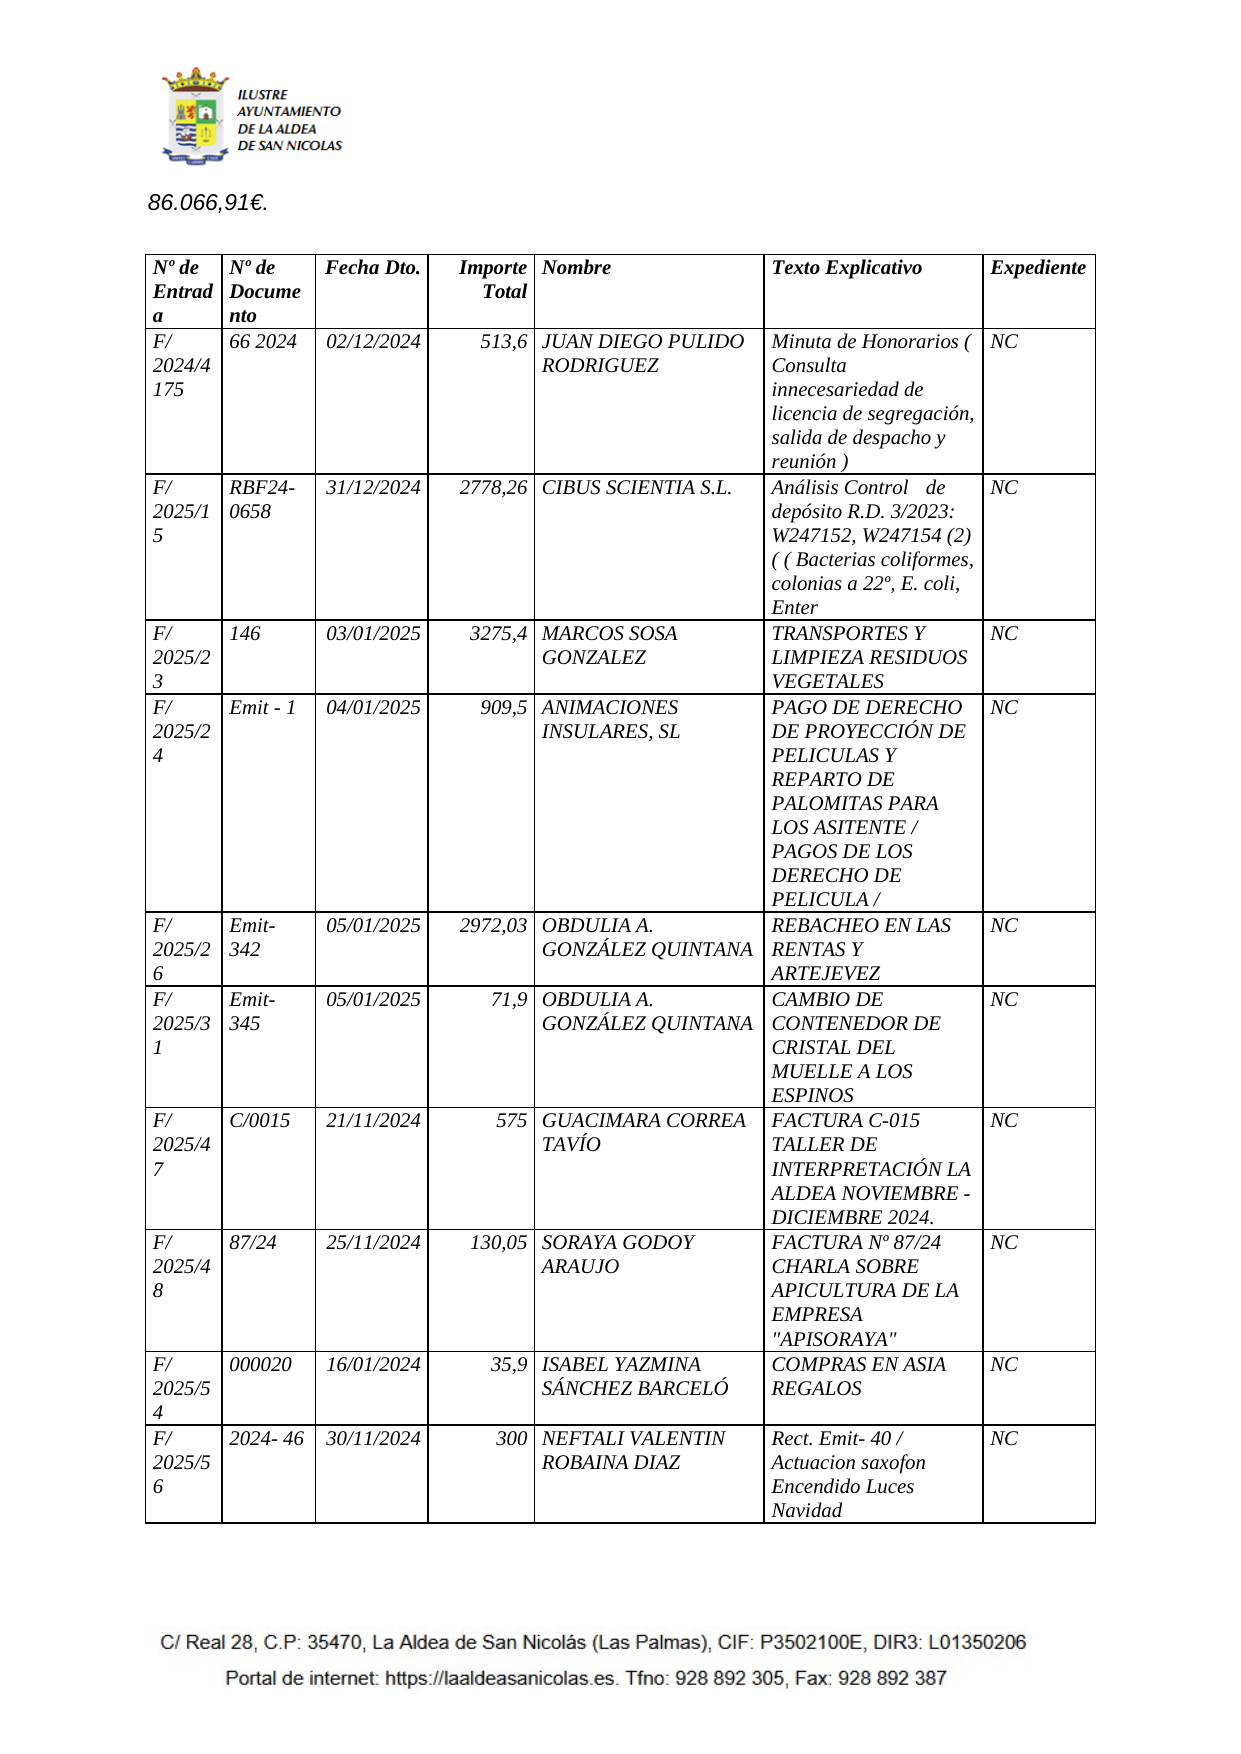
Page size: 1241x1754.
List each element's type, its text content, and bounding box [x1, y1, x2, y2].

table_cell OBDULIA A. GONZÁLEZ QUINTANA [535, 913, 763, 985]
table_cell Emit - 1 [223, 695, 315, 911]
table_cell NC [984, 987, 1095, 1107]
table_cell NC [984, 1230, 1095, 1351]
table_cell ANIMACIONES INSULARES, SL [535, 695, 763, 911]
table_header Nº de Entrada [146, 255, 221, 327]
table_cell 30/11/2024 [316, 1426, 427, 1522]
table_cell F/2025/24 [146, 695, 221, 911]
table_cell NC [984, 329, 1095, 473]
table_cell Rect. Emit- 40 / Actuacion saxofon Encendido Luces Navidad [765, 1426, 982, 1522]
table_cell NC [984, 475, 1095, 619]
table_cell MARCOS SOSA GONZALEZ [535, 621, 763, 693]
table_header Texto Explicativo [765, 255, 982, 327]
table_cell NC [984, 1426, 1095, 1522]
table_cell ISABEL YAZMINA SÁNCHEZ BARCELÓ [535, 1352, 763, 1424]
table_cell CIBUS SCIENTIA S.L. [535, 475, 763, 619]
table_header Nombre [535, 255, 763, 327]
picture [148, 59, 358, 173]
table_cell OBDULIA A. GONZÁLEZ QUINTANA [535, 987, 763, 1107]
table_cell F/2025/26 [146, 913, 221, 985]
table_cell 21/11/2024 [316, 1108, 427, 1229]
table_cell NC [984, 695, 1095, 911]
table_cell 16/01/2024 [316, 1352, 427, 1424]
table_cell 31/12/2024 [316, 475, 427, 619]
table_cell COMPRAS EN ASIA REGALOS [765, 1352, 982, 1424]
table_header Nº de Documento [223, 255, 315, 327]
table_cell 71,9 [429, 987, 534, 1107]
table_cell JUAN DIEGO PULIDO RODRIGUEZ [535, 329, 763, 473]
table_cell F/2025/54 [146, 1352, 221, 1424]
table_cell Emit- 345 [223, 987, 315, 1107]
table_cell F/2025/48 [146, 1230, 221, 1351]
table_cell 513,6 [429, 329, 534, 473]
table_cell 130,05 [429, 1230, 534, 1351]
table_header Expediente [984, 255, 1095, 327]
table_cell F/2024/4175 [146, 329, 221, 473]
table_header Fecha Dto. [316, 255, 427, 327]
table_cell C/0015 [223, 1108, 315, 1229]
table_cell 66 2024 [223, 329, 315, 473]
table_cell GUACIMARA CORREA TAVÍO [535, 1108, 763, 1229]
table_cell 05/01/2025 [316, 913, 427, 985]
table_cell Emit- 342 [223, 913, 315, 985]
table_cell 2024- 46 [223, 1426, 315, 1522]
table_cell NC [984, 1352, 1095, 1424]
table_cell 000020 [223, 1352, 315, 1424]
table_cell SORAYA GODOY ARAUJO [535, 1230, 763, 1351]
table_cell 02/12/2024 [316, 329, 427, 473]
table_cell F/2025/47 [146, 1108, 221, 1229]
table_cell 03/01/2025 [316, 621, 427, 693]
table_cell F/2025/31 [146, 987, 221, 1107]
table_cell 2972,03 [429, 913, 534, 985]
table_cell F/2025/56 [146, 1426, 221, 1522]
table_cell PAGO DE DERECHO DE PROYECCIÓN DE PELICULAS Y REPARTO DE PALOMITAS PARA LOS ASITENTE / PAGOS DE LOS DERECHO DE PELICULA / [765, 695, 982, 911]
table_cell 04/01/2025 [316, 695, 427, 911]
text 86.066,91€. [148, 188, 1093, 215]
table_cell TRANSPORTES Y LIMPIEZA RESIDUOS VEGETALES [765, 621, 982, 693]
table_cell 3275,4 [429, 621, 534, 693]
table_cell Análisis Control de depósito R.D. 3/2023: W247152, W247154 (2) ( ( Bacterias coliformes, colonias a 22º, E. coli, Enter [765, 475, 982, 619]
table_cell 909,5 [429, 695, 534, 911]
table_cell NC [984, 913, 1095, 985]
table_cell NEFTALI VALENTIN ROBAINA DIAZ [535, 1426, 763, 1522]
table_cell RBF24-0658 [223, 475, 315, 619]
table_cell Minuta de Honorarios ( Consulta innecesariedad de licencia de segregación, salida de despacho y reunión ) [765, 329, 982, 473]
table_cell FACTURA Nº 87/24 CHARLA SOBRE APICULTURA DE LA EMPRESA "APISORAYA" [765, 1230, 982, 1351]
table_cell NC [984, 621, 1095, 693]
table_header Importe Total [429, 255, 534, 327]
table_cell CAMBIO DE CONTENEDOR DE CRISTAL DEL MUELLE A LOS ESPINOS [765, 987, 982, 1107]
table_cell 575 [429, 1108, 534, 1229]
table_cell FACTURA C-015 TALLER DE INTERPRETACIÓN LA ALDEA NOVIEMBRE - DICIEMBRE 2024. [765, 1108, 982, 1229]
table_cell 300 [429, 1426, 534, 1522]
table_cell 87/24 [223, 1230, 315, 1351]
table_cell F/2025/15 [146, 475, 221, 619]
table_cell 25/11/2024 [316, 1230, 427, 1351]
table_cell NC [984, 1108, 1095, 1229]
table_cell F/2025/23 [146, 621, 221, 693]
table_cell 05/01/2025 [316, 987, 427, 1107]
table_cell 35,9 [429, 1352, 534, 1424]
picture [148, 1626, 1034, 1694]
table_cell 2778,26 [429, 475, 534, 619]
table_cell REBACHEO EN LAS RENTAS Y ARTEJEVEZ [765, 913, 982, 985]
table_cell 146 [223, 621, 315, 693]
